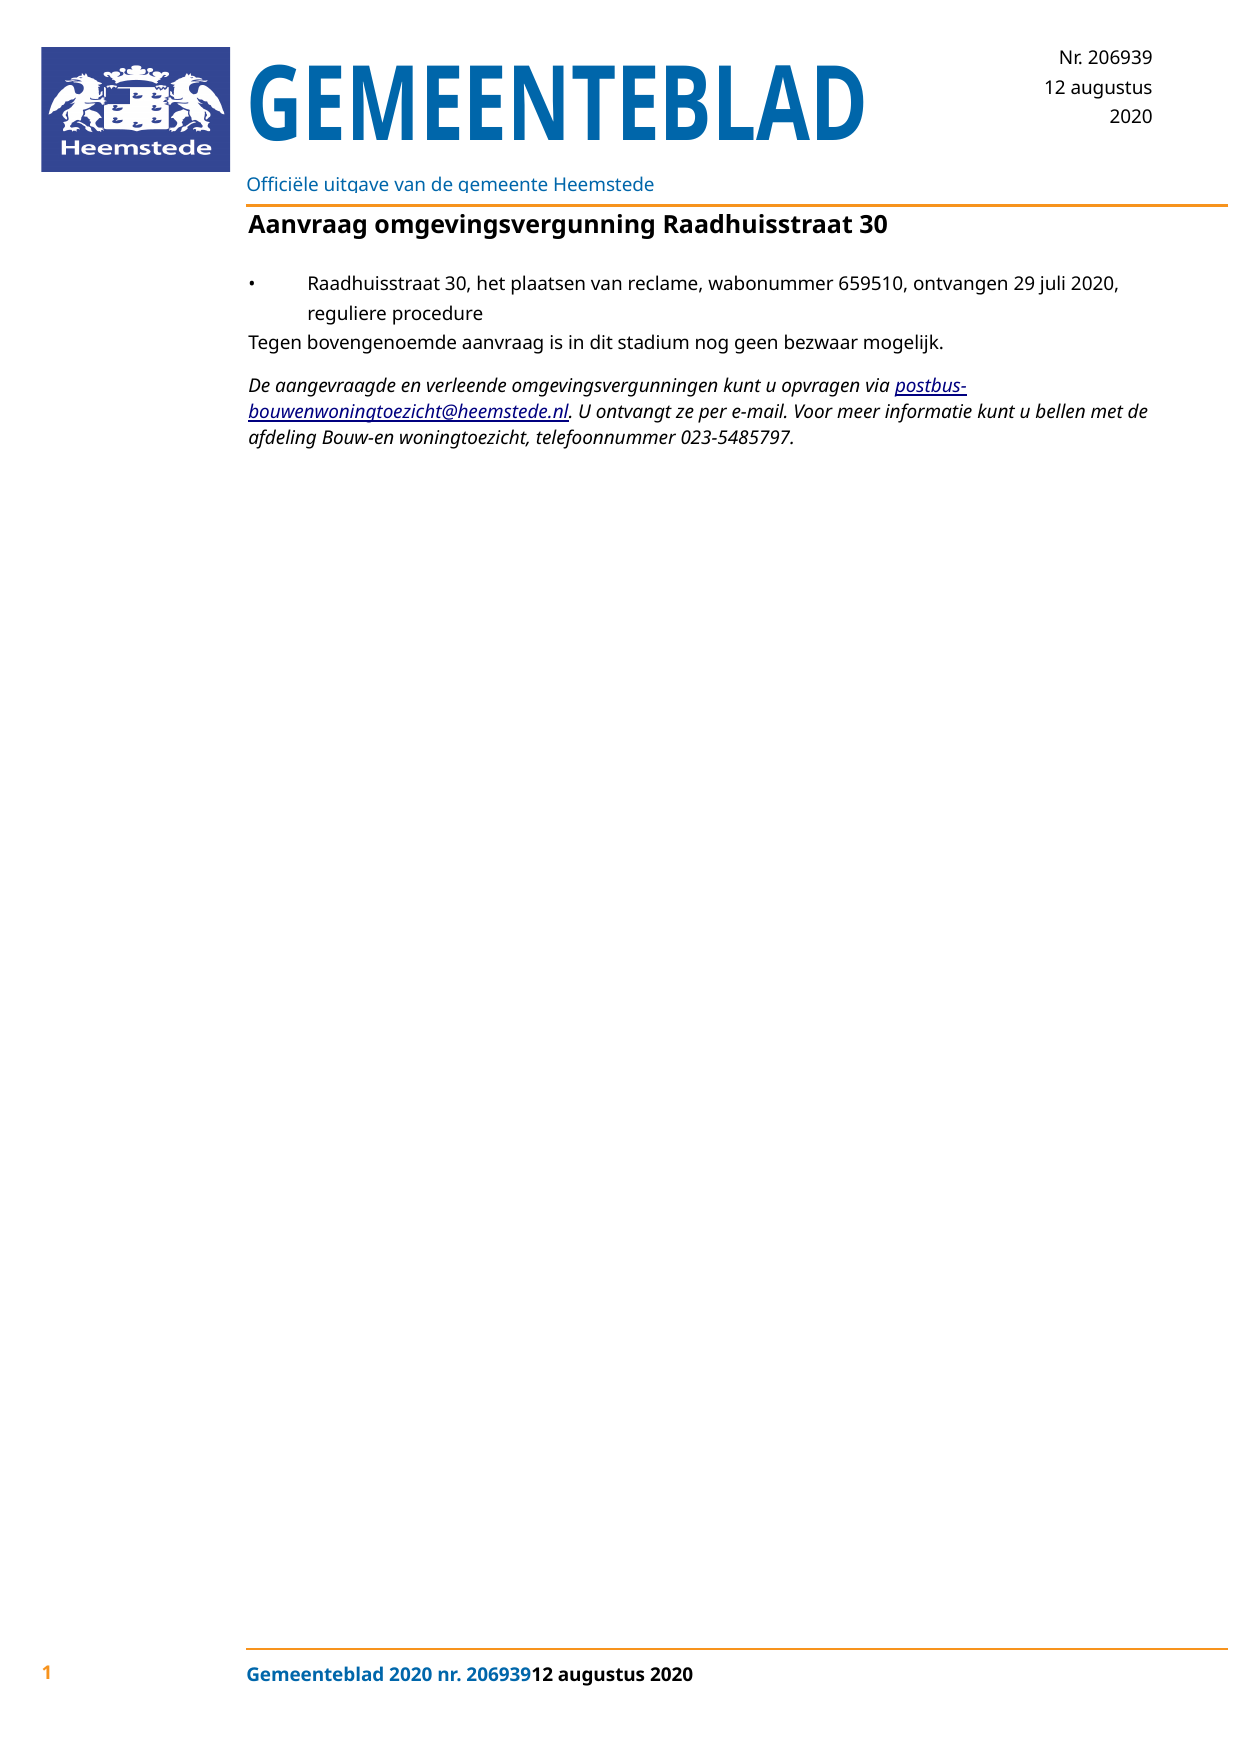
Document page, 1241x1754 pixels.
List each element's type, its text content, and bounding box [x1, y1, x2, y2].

picture [41, 47, 231, 172]
text De aangevraagde en verleende omgevingsvergunningen kunt u opvragen via postbus-bouwenwoningtoezicht@heemstede.nl. U ontvangt ze per e-mail. Voor meer informatie kunt u bellen met de afdeling Bouw-en woningtoezicht, telefoonnummer 023-5485797. [248, 373, 1152, 450]
list Raadhuisstraat 30, het plaatsen van reclame, wabonummer 659510, ontvangen 29 juli 2020, reguliere procedure [248, 270, 1152, 326]
text Aanvraag omgevingsvergunning Raadhuisstraat 30 [248, 207, 1152, 241]
text Tegen bovengenoemde aanvraag is in dit stadium nog geen bezwaar mogelijk. [248, 329, 1152, 355]
